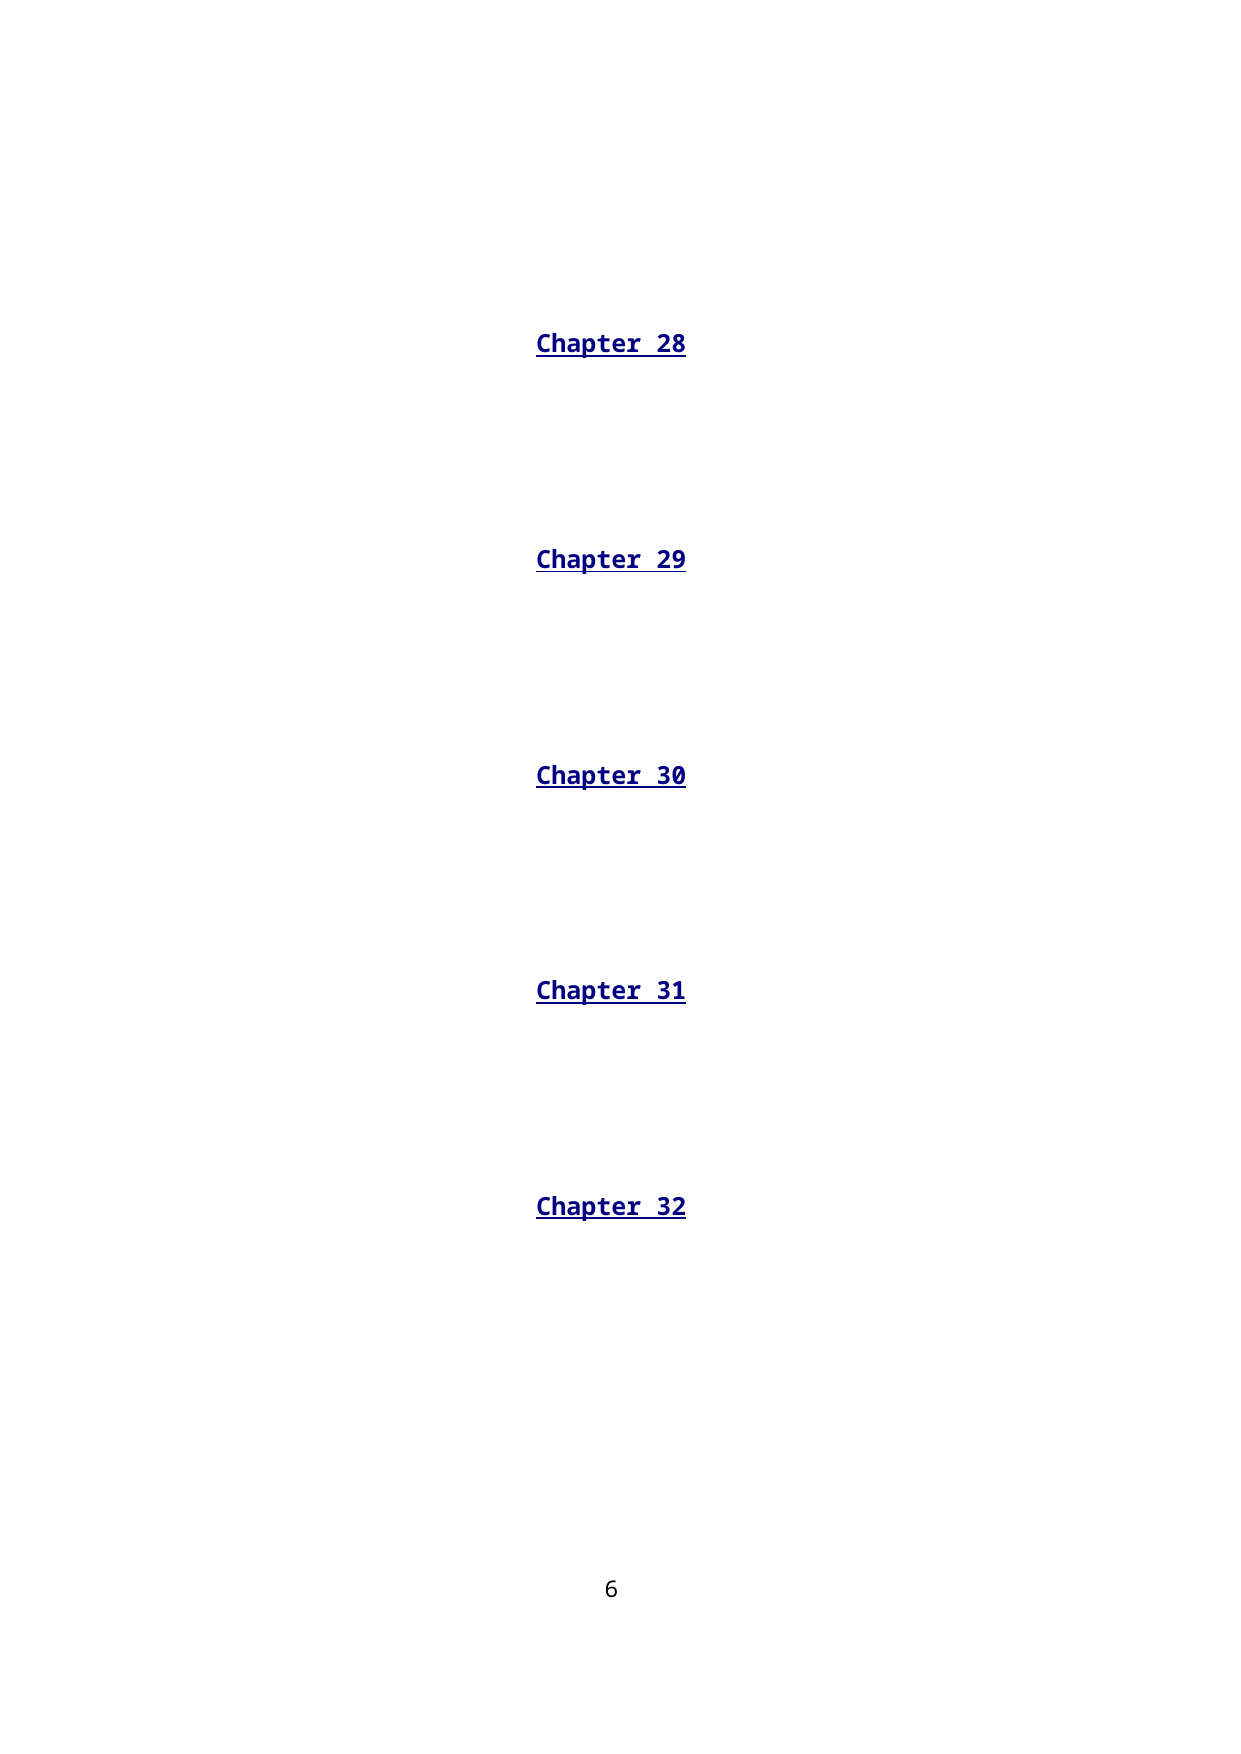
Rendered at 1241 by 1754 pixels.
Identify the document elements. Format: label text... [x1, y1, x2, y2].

subtitle Chapter 28 [159, 318, 1063, 361]
subtitle Chapter 32 [159, 1181, 1063, 1224]
subtitle Chapter 29 [159, 534, 1063, 577]
subtitle Chapter 31 [159, 965, 1063, 1008]
subtitle Chapter 30 [159, 749, 1063, 793]
